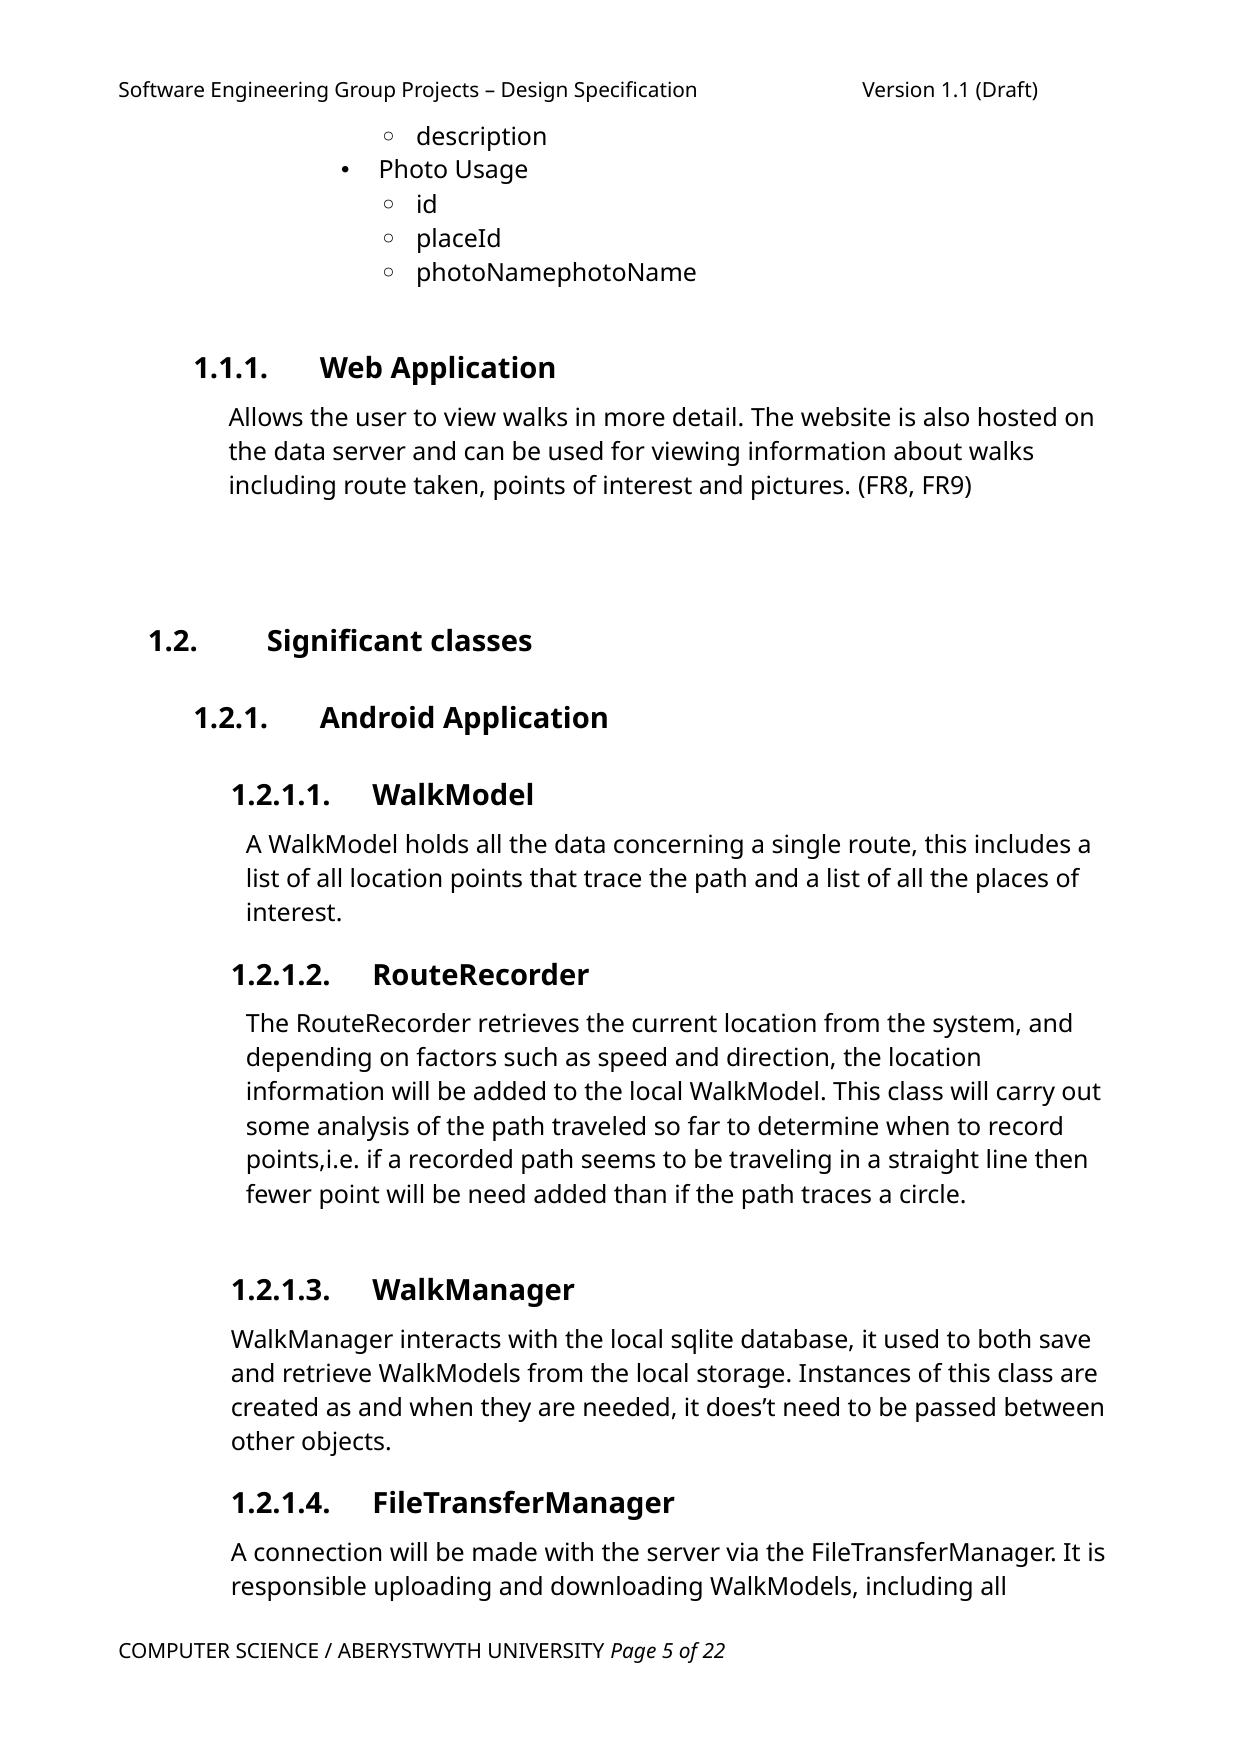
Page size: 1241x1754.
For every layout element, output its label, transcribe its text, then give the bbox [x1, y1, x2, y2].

subtitle Web Application [193, 347, 1122, 387]
subtitle Significant classes [148, 620, 1122, 660]
list placeId [378, 220, 1122, 254]
list photoNamephotoName [378, 254, 1122, 288]
text A WalkModel holds all the data concerning a single route, this includes a list of all location points that trace the path and a list of all the places of interest. [246, 827, 1122, 929]
subtitle Android Application [193, 697, 1122, 737]
list Photo Usage [341, 152, 1122, 186]
text A connection will be made with the server via the FileTransferManager. It is responsible uploading and downloading WalkModels, including all [231, 1535, 1122, 1603]
subtitle WalkModel [231, 774, 1122, 814]
list id [378, 186, 1122, 220]
text WalkManager interacts with the local sqlite database, it used to both save and retrieve WalkModels from the local storage. Instances of this class are created as and when they are needed, it does’t need to be passed between other objects. [231, 1322, 1122, 1458]
subtitle WalkManager [231, 1269, 1122, 1309]
list description [378, 118, 1122, 152]
subtitle RouteRecorder [231, 954, 1122, 993]
text Allows the user to view walks in more detail. The website is also hosted on the data server and can be used for viewing information about walks including route taken, points of interest and pictures. (FR8, FR9) [228, 400, 1122, 502]
subtitle FileTransferManager [231, 1483, 1122, 1522]
text The RouteRecorder retrieves the current location from the system, and depending on factors such as speed and direction, the location information will be added to the local WalkModel. This class will carry out some analysis of the path traveled so far to determine when to record points,i.e. if a recorded path seems to be traveling in a straight line then fewer point will be need added than if the path traces a circle. [246, 1006, 1122, 1210]
